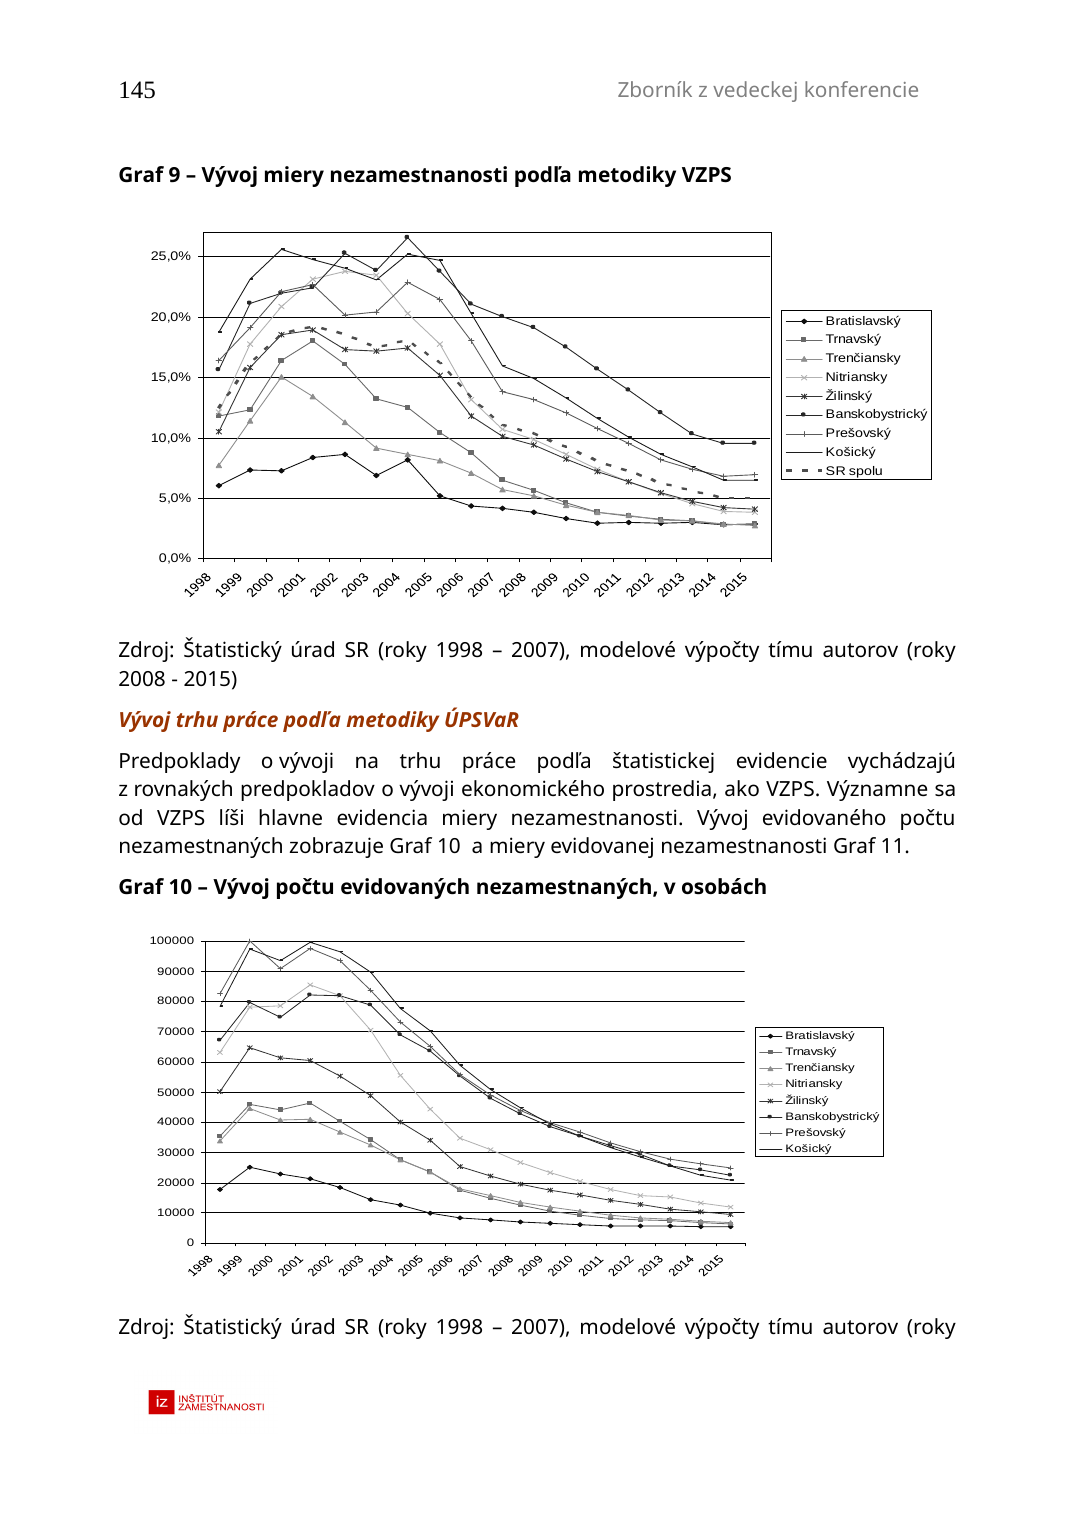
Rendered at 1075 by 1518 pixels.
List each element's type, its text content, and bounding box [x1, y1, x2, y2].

text Zdroj: Štatistický úrad SR (roky 1998 – 2007), modelové výpočty tímu autorov (roky [118, 1312, 957, 1341]
picture [134, 1370, 278, 1434]
text Graf 10 – Vývoj počtu evidovaných nezamestnaných, v osobách [118, 872, 957, 901]
text Zdroj: Štatistický úrad SR (roky 1998 – 2007), modelové výpočty tímu autorov (roky 2008 - 2015) [118, 636, 957, 692]
text Predpoklady o vývoji na trhu práce podľa štatistickej evidencie vychádzajú z rovnakých predpokladov o vývoji ekonomického prostredia, ako VZPS. Významne sa od VZPS líši hlavne evidencia miery nezamestnanosti. Vývoj evidovaného počtu nezamestnaných zobrazuje Graf 10 a miery evidovanej nezamestnanosti Graf 11. [118, 746, 957, 859]
text Graf 9 – Vývoj miery nezamestnanosti podľa metodiky VZPS [118, 160, 957, 189]
text Vývoj trhu práce podľa metodiky ÚPSVaR [118, 705, 957, 733]
